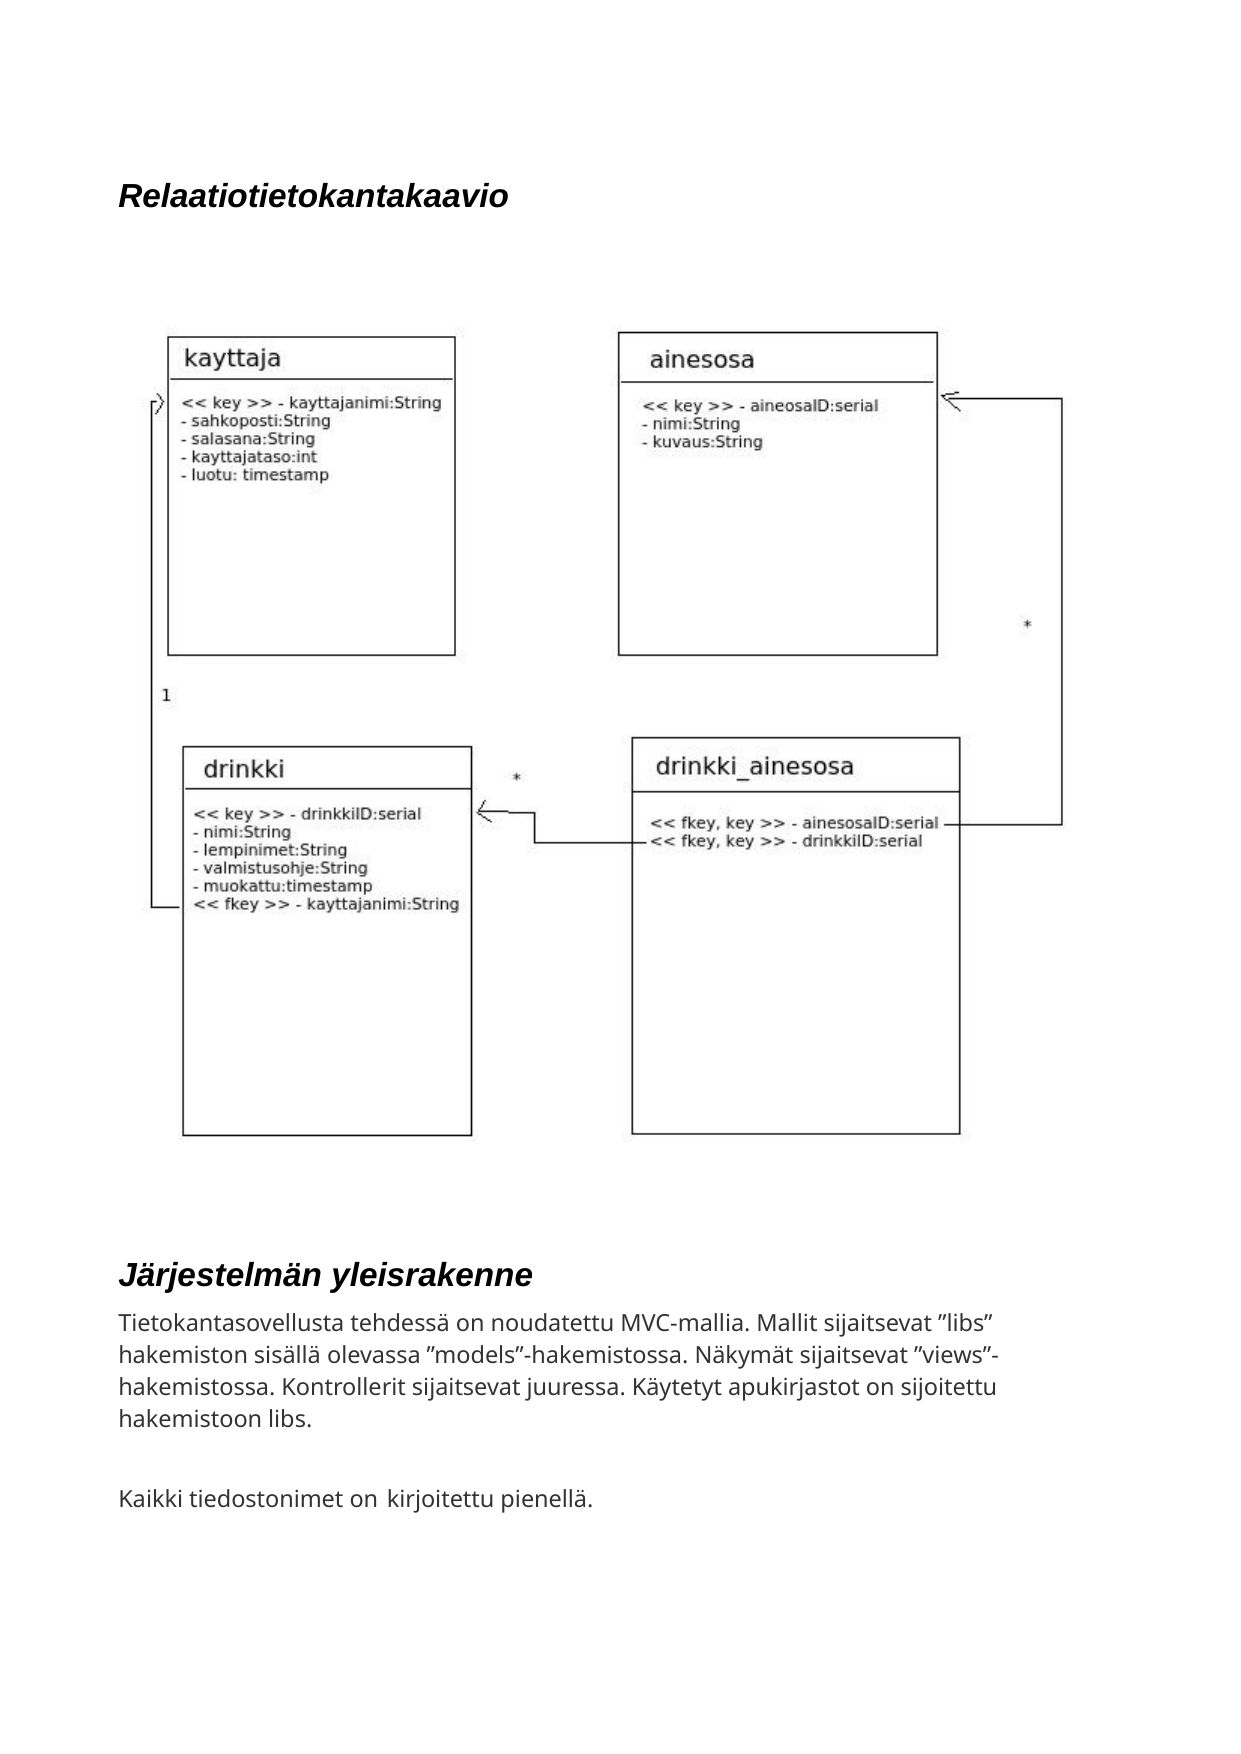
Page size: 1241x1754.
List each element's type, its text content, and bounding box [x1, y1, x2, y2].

text Tietokantasovellusta tehdessä on noudatettu MVC-mallia. Mallit sijaitsevat ”libs” hakemiston sisällä olevassa ”models”-hakemistossa. Näkymät sijaitsevat ”views”-hakemistossa. Kontrollerit sijaitsevat juuressa. Käytetyt apukirjastot on sijoitettu hakemistoon libs. Kaikki tiedostonimet on kirjoitettu pienellä. [118, 1306, 1122, 1518]
subtitle Relaatiotietokantakaavio [118, 176, 1122, 215]
subtitle Järjestelmän yleisrakenne [118, 1255, 1122, 1293]
picture [118, 278, 1123, 1255]
